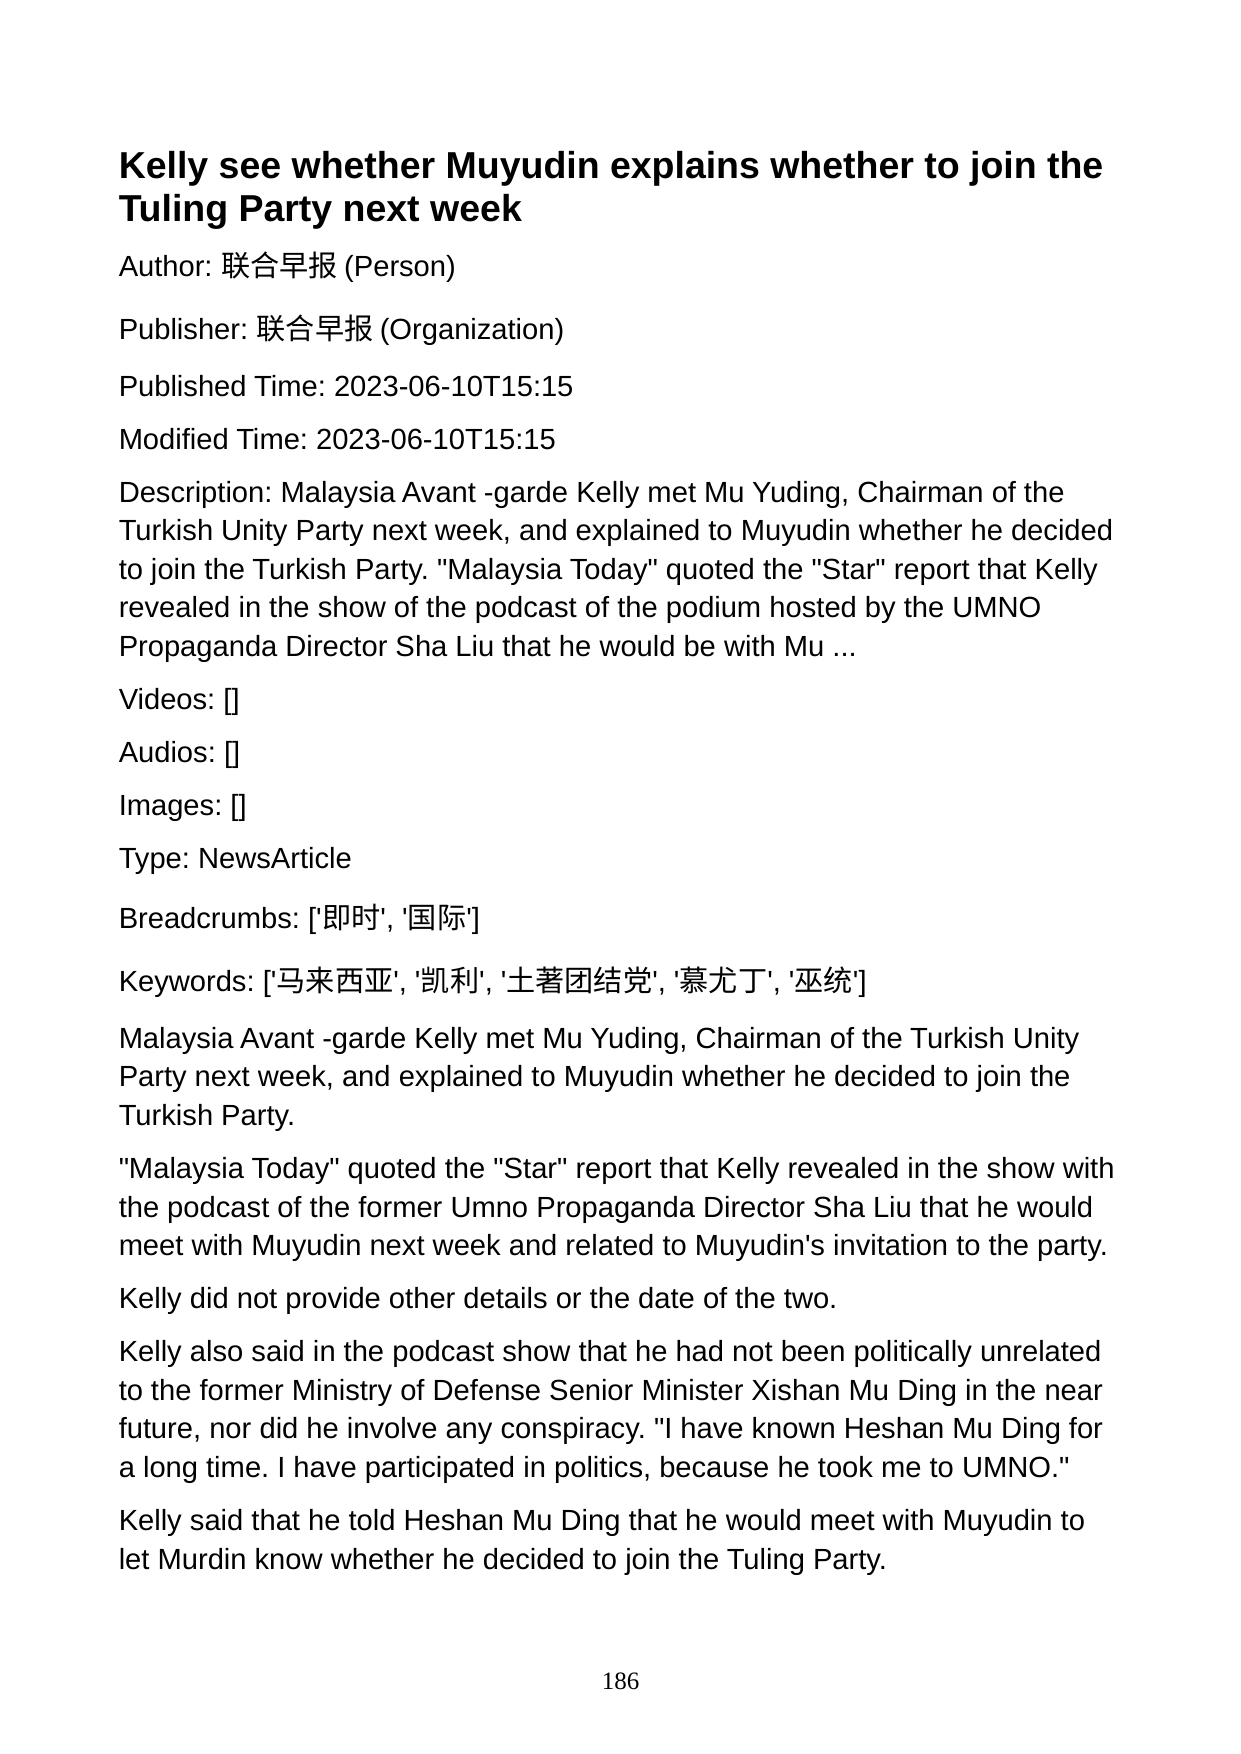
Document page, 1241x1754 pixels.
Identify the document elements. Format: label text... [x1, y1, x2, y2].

text Breadcrumbs: ['即时', '国际'] [118, 894, 1122, 937]
text Videos: [] [118, 682, 1122, 716]
text Author: 联合早报 (Person) [118, 242, 1122, 284]
text Published Time: 2023-06-10T15:15 [118, 368, 1122, 402]
subtitle Kelly see whether Muyudin explains whether to join the Tuling Party next week [118, 143, 1122, 230]
text Type: NewsArticle [118, 841, 1122, 875]
text Kelly also said in the podcast show that he had not been politically unrelated to the former Ministry of Defense Senior Minister Xishan Mu Ding in the near future, nor did he involve any conspiracy. "I have known Heshan Mu Ding for a long time. I have participated in politics, because he took me to UMNO." [118, 1334, 1122, 1483]
text Kelly did not provide other details or the date of the two. [118, 1281, 1122, 1315]
text Kelly said that he told Heshan Mu Ding that he would meet with Muyudin to let Murdin know whether he decided to join the Tuling Party. [118, 1503, 1122, 1575]
text Modified Time: 2023-06-10T15:15 [118, 422, 1122, 455]
text Keywords: ['马来西亚', '凯利', '土著团结党', '慕尤丁', '巫统'] [118, 958, 1122, 1000]
text "Malaysia Today" quoted the "Star" report that Kelly revealed in the show with the podcast of the former Umno Propaganda Director Sha Liu that he would meet with Muyudin next week and related to Muyudin's invitation to the party. [118, 1151, 1122, 1262]
text Description: Malaysia Avant -garde Kelly met Mu Yuding, Chairman of the Turkish Unity Party next week, and explained to Muyudin whether he decided to join the Turkish Party. "Malaysia Today" quoted the "Star" report that Kelly revealed in the show of the podcast of the podium hosted by the UMNO Propaganda Director Sha Liu that he would be with Mu ... [118, 475, 1122, 662]
text Audios: [] [118, 735, 1122, 769]
text Images: [] [118, 788, 1122, 822]
text Malaysia Avant -garde Kelly met Mu Yuding, Chairman of the Turkish Unity Party next week, and explained to Muyudin whether he decided to join the Turkish Party. [118, 1021, 1122, 1131]
text Publisher: 联合早报 (Organization) [118, 305, 1122, 348]
